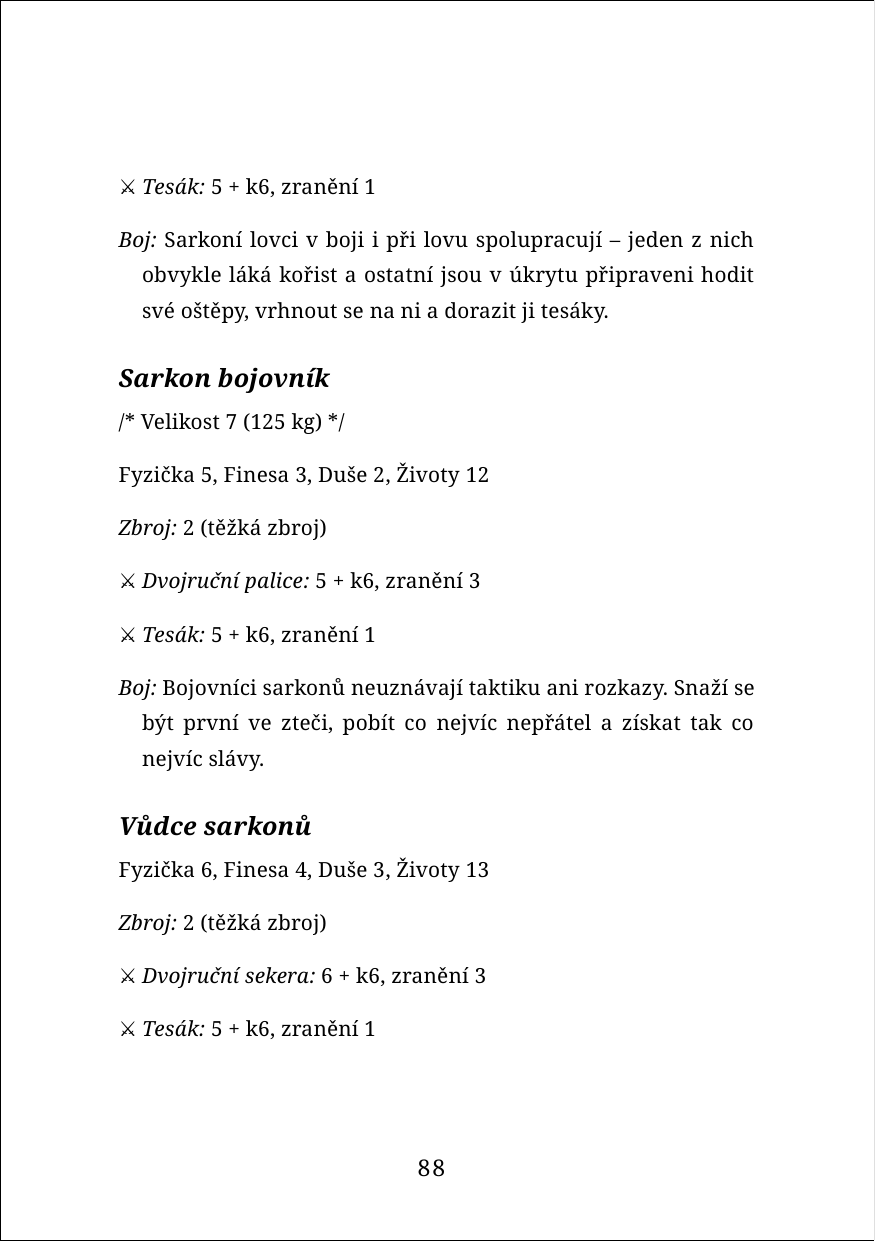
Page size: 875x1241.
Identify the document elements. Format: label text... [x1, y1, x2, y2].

subtitle Vůdce sarkonů [118, 809, 756, 843]
text Zbroj: 2 (těžká zbroj) [118, 513, 756, 542]
text Boj: Bojovníci sarkonů neuznávají taktiku ani rozkazy. Snaží se být první ve zteči, pobít co nejvíc nepřátel a získat tak co nejvíc slávy. [118, 673, 756, 772]
text Boj: Sarkoní lovci v boji i při lovu spolupracují – jeden z nich obvykle láká kořist a ostatní jsou v úkrytu připraveni hodit své oštěpy, vrhnout se na ni a dorazit ji tesáky. [118, 225, 756, 324]
text ⚔ Dvojruční sekera: 6 + k6, zranění 3 [118, 961, 756, 990]
subtitle Sarkon bojovník [118, 361, 756, 395]
text ⚔ Tesák: 5 + k6, zranění 1 [118, 172, 756, 200]
text ⚔ Dvojruční palice: 5 + k6, zranění 3 [118, 567, 756, 595]
text ⚔ Tesák: 5 + k6, zranění 1 [118, 1014, 756, 1043]
text ⚔ Tesák: 5 + k6, zranění 1 [118, 620, 756, 648]
text Zbroj: 2 (těžká zbroj) [118, 908, 756, 937]
text /* Velikost 7 (125 kg) */ [118, 407, 756, 435]
text Fyzička 5, Finesa 3, Duše 2, Životy 12 [118, 460, 756, 488]
text Fyzička 6, Finesa 4, Duše 3, Životy 13 [118, 855, 756, 883]
